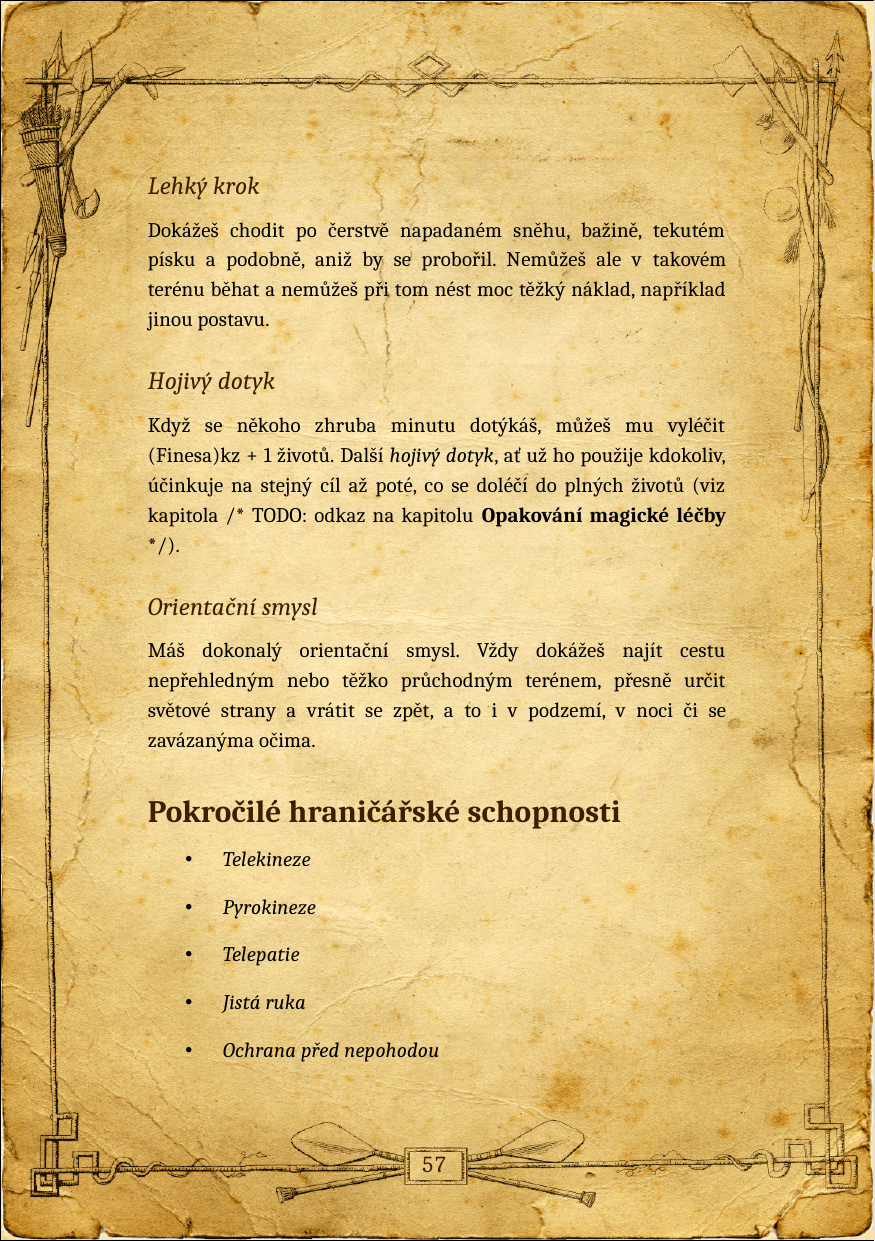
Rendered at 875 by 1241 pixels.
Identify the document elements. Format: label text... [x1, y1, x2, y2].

text Dokážeš chodit po čerstvě napadaném sněhu, bažině, tekutém písku a⁠ podobně, aniž by se probořil. Nemůžeš ale v⁠ takovém terénu běhat a⁠ nemůžeš při tom nést moc těžký náklad, například jinou postavu. [148, 218, 726, 332]
picture [1, 1, 874, 1240]
subtitle Lehký krok [148, 172, 726, 201]
subtitle Hojivý dotyk [148, 367, 726, 396]
text Když se někoho zhruba minutu dotýkáš, můžeš mu vyléčit (Finesa)kz + 1 životů. Další hojivý dotyk, ať už ho použije kdokoliv, účinkuje na stejný cíl až poté, co se doléčí do plných životů (viz kapitola /* TODO: odkaz na kapitolu Opakování magické léčby */). [148, 414, 726, 557]
list Telepatie [185, 943, 726, 967]
text Máš dokonalý orientační smysl. Vždy dokážeš najít cestu nepřehledným nebo těžko průchodným terénem, přesně určit světové strany a⁠ vrátit se zpět, a⁠ to i⁠ v⁠ podzemí, v⁠ noci či se zavázanýma očima. [148, 639, 726, 753]
list Ochrana před nepohodou [185, 1038, 726, 1062]
list Pyrokineze [185, 895, 726, 919]
list Jistá ruka [185, 991, 726, 1014]
list Telekineze [185, 848, 726, 872]
subtitle Pokročilé hraničářské schopnosti [148, 794, 726, 830]
subtitle Orientační smysl [148, 593, 726, 621]
